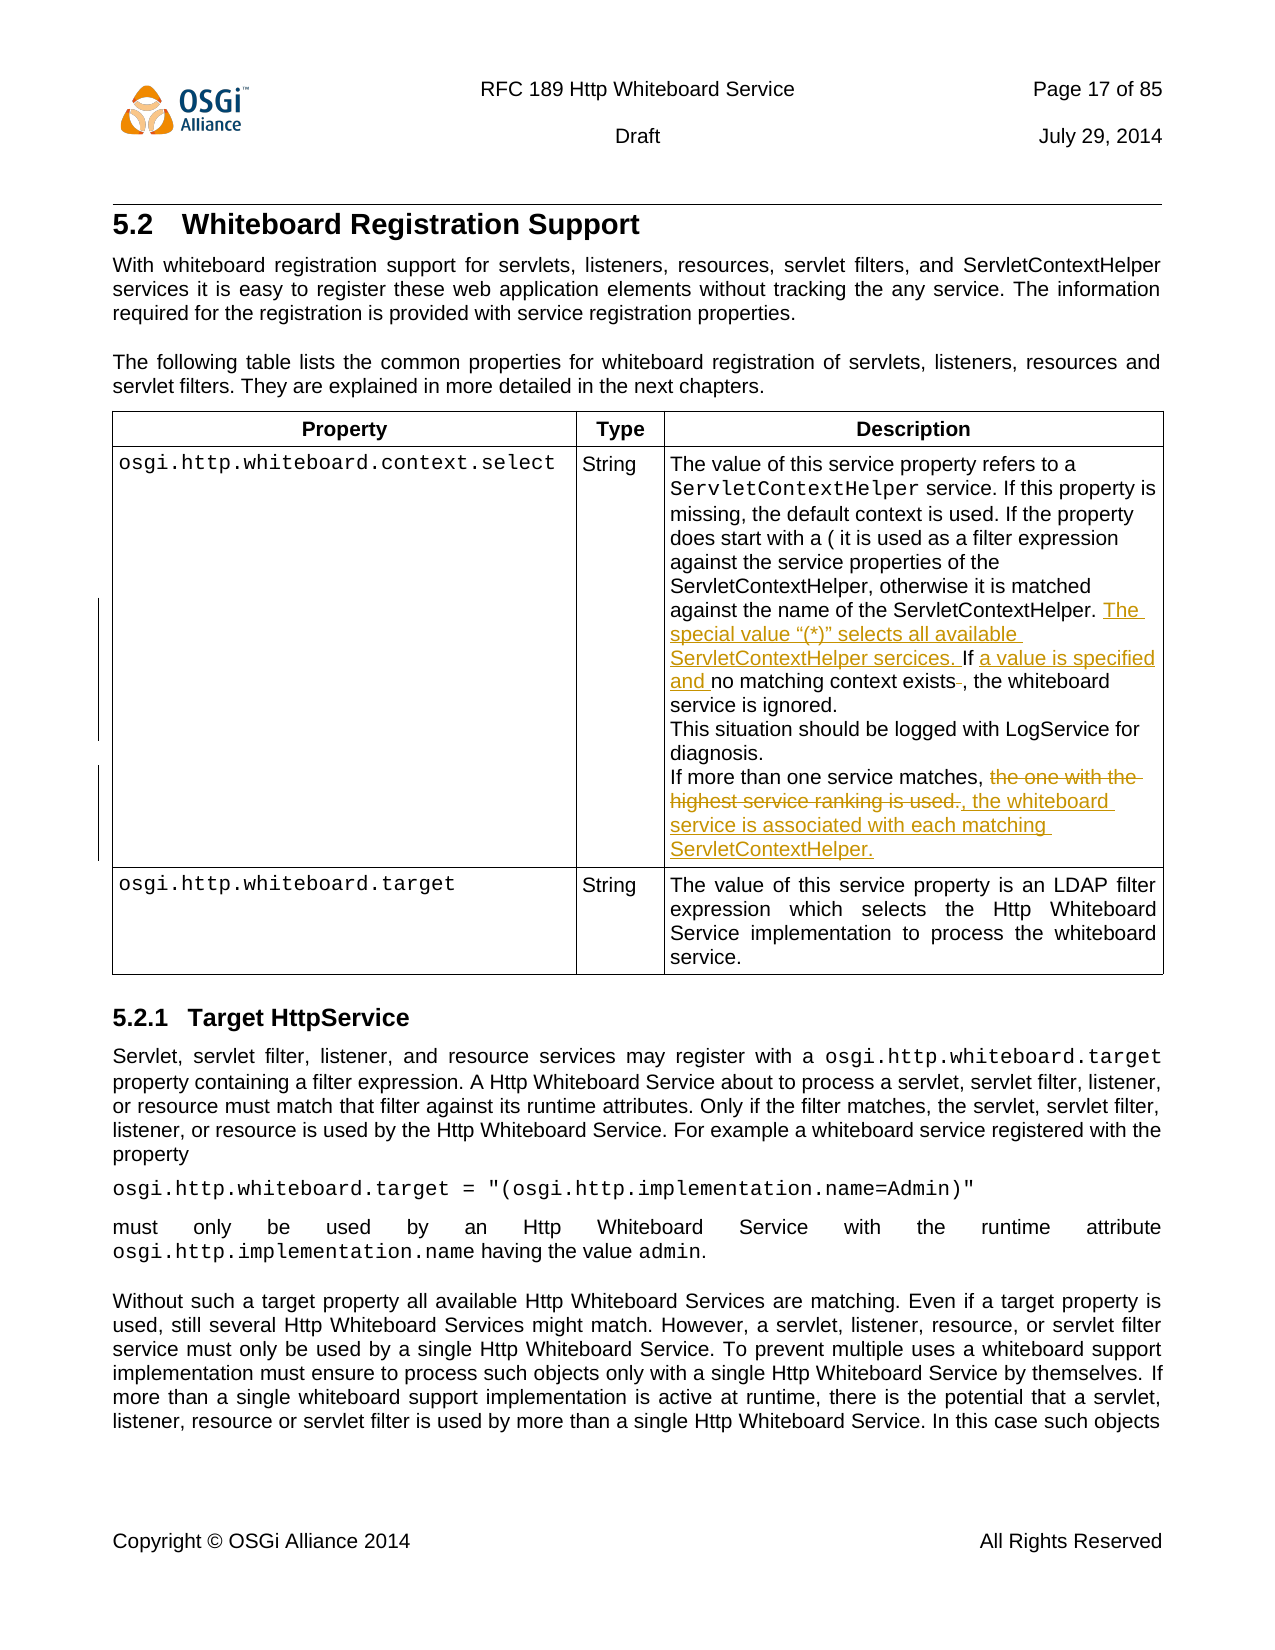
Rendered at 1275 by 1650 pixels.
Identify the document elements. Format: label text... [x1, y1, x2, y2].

table_cell String [577, 447, 664, 867]
table_cell The value of this service property refers to a ServletContextHelper service. If this property is missing, the default context is used. If the property does start with a ( it is used as a filter expression against the service properties of the ServletContextHelper, otherwise it is matched against the name of the ServletContextHelper. The special value “(*)” selects all available ServletContextHelper sercices. If a value is specified and no matching context exists, the whiteboard service is ignored.This situation should be logged with LogService for diagnosis. If more than one service matches, , the whiteboard service is associated with each matching ServletContextHelper. [665, 447, 1163, 867]
text The following table lists the common properties for whiteboard registration of servlets, listeners, resources and servlet filters. They are explained in more detailed in the next chapters. [112, 350, 1162, 398]
table_header Property [113, 412, 576, 446]
table_cell osgi.http.whiteboard.target [113, 868, 576, 974]
text Servlet, servlet filter, listener, and resource services may register with a osgi.http.whiteboard.target property containing a filter expression. A Http Whiteboard Service about to process a servlet, servlet filter, listener, or resource must match that filter against its runtime attributes. Only if the filter matches, the servlet, servlet filter, listener, or resource is used by the Http Whiteboard Service. For example a whiteboard service registered with the property [112, 1044, 1162, 1166]
text osgi.http.whiteboard.target = "(osgi.http.implementation.name=Admin)" [112, 1178, 1162, 1202]
subtitle Target HttpService [112, 1003, 1162, 1032]
text With whiteboard registration support for servlets, listeners, resources, servlet filters, and ServletContextHelper services it is easy to register these web application elements without tracking the any service. The information required for the registration is provided with service registration properties. [112, 253, 1162, 325]
table_cell osgi.http.whiteboard.context.select [113, 447, 576, 867]
text Without such a target property all available Http Whiteboard Services are matching. Even if a target property is used, still several Http Whiteboard Services might match. However, a servlet, listener, resource, or servlet filter service must only be used by a single Http Whiteboard Service. To prevent multiple uses a whiteboard support implementation must ensure to process such objects only with a single Http Whiteboard Service by themselves. If more than a single whiteboard support implementation is active at runtime, there is the potential that a servlet, listener, resource or servlet filter is used by more than a single Http Whiteboard Service. In this case such objects [112, 1289, 1162, 1433]
table_header Type [577, 412, 664, 446]
table_cell The value of this service property is an LDAP filter expression which selects the Http Whiteboard Service implementation to process the whiteboard service. [665, 868, 1163, 974]
picture [113, 78, 257, 142]
text must only be used by an Http Whiteboard Service with the runtime attribute osgi.http.implementation.name having the value admin. [112, 1214, 1162, 1264]
table_cell String [577, 868, 664, 974]
table_header Description [665, 412, 1163, 446]
subtitle Whiteboard Registration Support [112, 205, 1162, 241]
